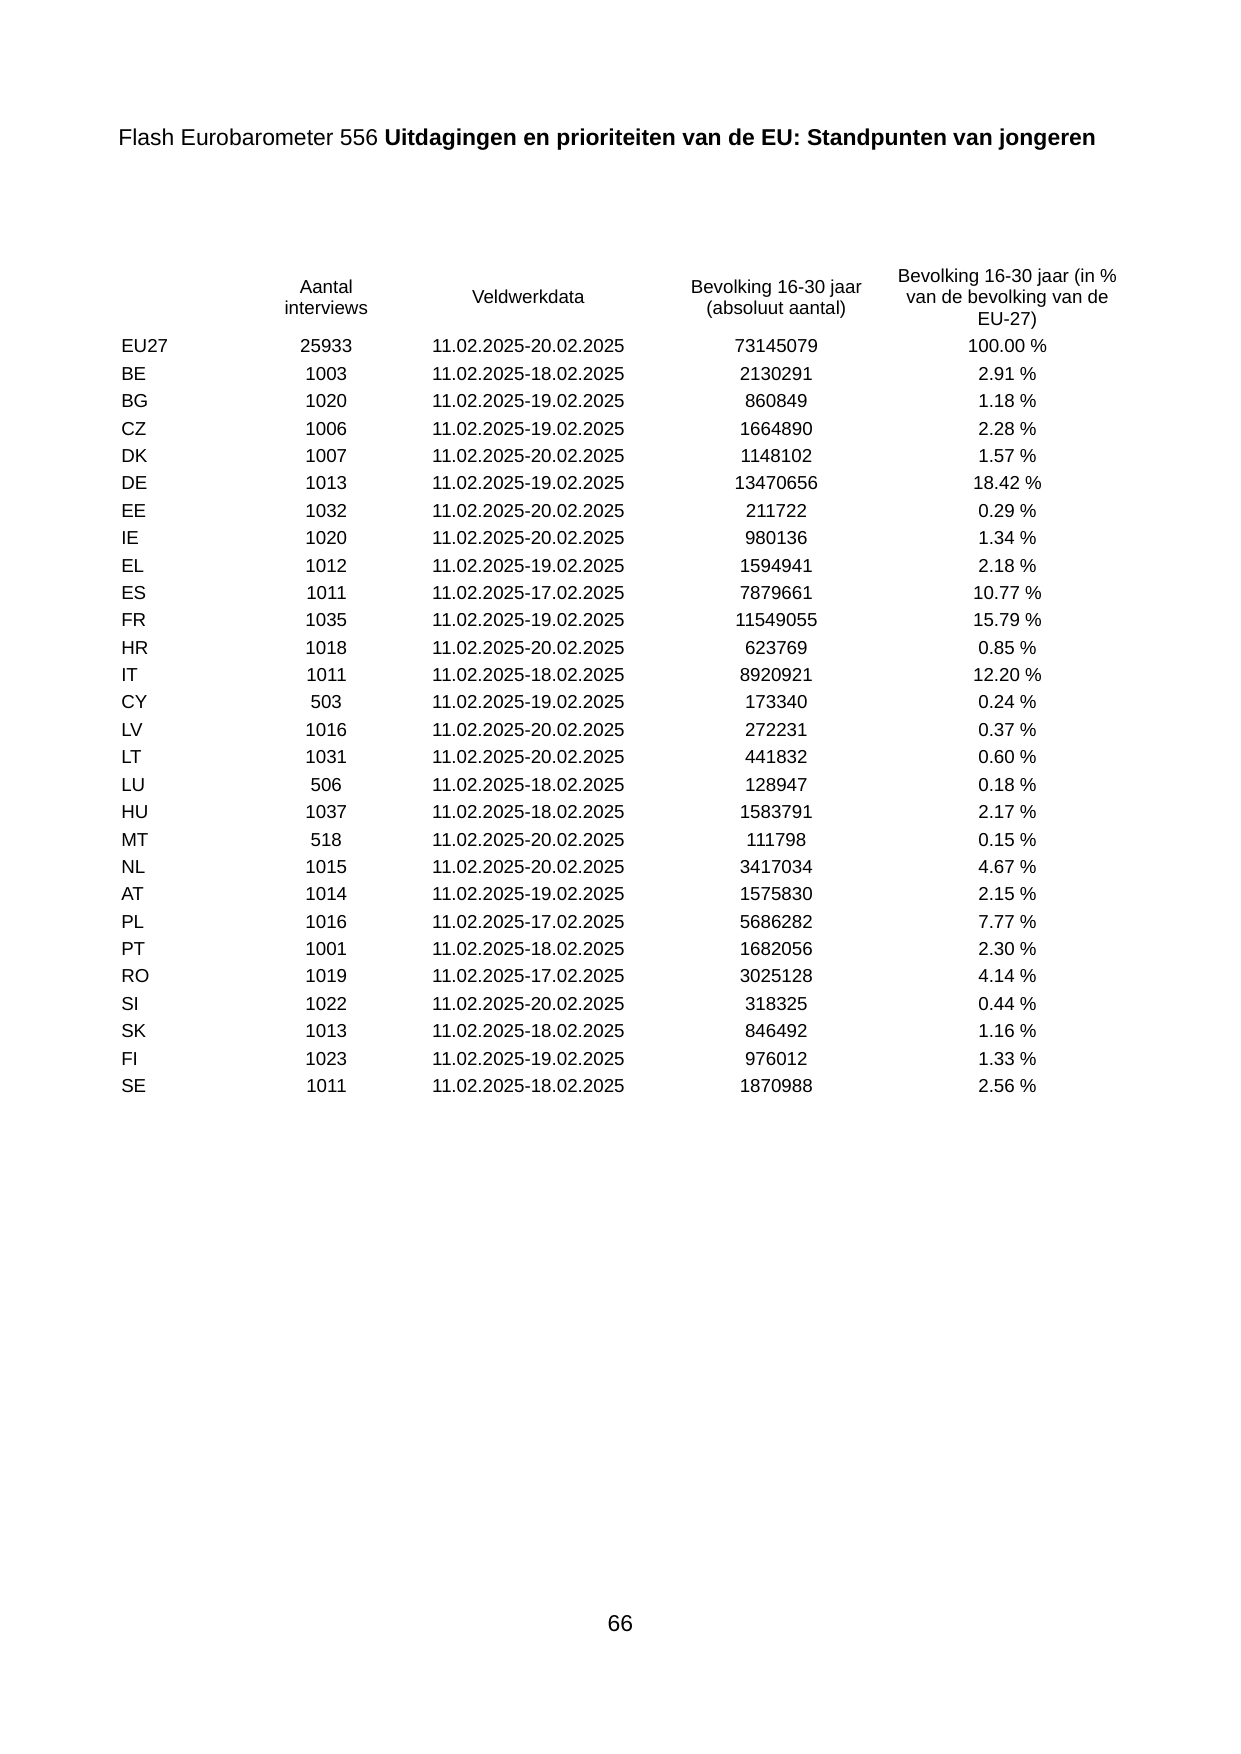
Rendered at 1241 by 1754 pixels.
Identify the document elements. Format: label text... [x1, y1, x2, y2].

table_cell 11.02.2025-19.02.2025 [395, 689, 661, 716]
table_cell 2,17 % [892, 798, 1123, 825]
table_cell 1870988 [661, 1072, 892, 1099]
table_cell EE [118, 497, 257, 524]
table_cell 11.02.2025-19.02.2025 [395, 551, 661, 579]
table_cell 980136 [661, 524, 892, 551]
table_cell 503 [257, 689, 395, 716]
table_cell 11.02.2025-17.02.2025 [395, 908, 661, 935]
table_cell DK [118, 442, 257, 469]
table_cell 441832 [661, 743, 892, 771]
table_cell LU [118, 771, 257, 798]
table_cell 0,24 % [892, 689, 1123, 716]
table_cell 11.02.2025-18.02.2025 [395, 1017, 661, 1044]
table_cell 1001 [257, 935, 395, 962]
table_cell 1,34 % [892, 524, 1123, 551]
table_cell 1023 [257, 1045, 395, 1072]
table_cell 11.02.2025-18.02.2025 [395, 771, 661, 798]
table_cell 2,28 % [892, 415, 1123, 442]
table_cell 11.02.2025-18.02.2025 [395, 935, 661, 962]
table_cell 1575830 [661, 880, 892, 908]
table_cell 11.02.2025-20.02.2025 [395, 716, 661, 743]
table_cell 860849 [661, 387, 892, 414]
table_cell 128947 [661, 771, 892, 798]
table_cell 7,77 % [892, 908, 1123, 935]
table_cell 2,15 % [892, 880, 1123, 908]
table_cell 11.02.2025-20.02.2025 [395, 442, 661, 469]
table_cell 73145079 [661, 332, 892, 360]
table_cell 0,60 % [892, 743, 1123, 771]
table_cell 1032 [257, 497, 395, 524]
table_cell 1664890 [661, 415, 892, 442]
table_cell 1011 [257, 661, 395, 688]
table_cell 1007 [257, 442, 395, 469]
table_cell 1011 [257, 579, 395, 606]
table_cell IT [118, 661, 257, 688]
table_cell LT [118, 743, 257, 771]
table_cell 4,14 % [892, 963, 1123, 990]
table_cell 11.02.2025-19.02.2025 [395, 415, 661, 442]
table_header Aantal interviews [257, 262, 395, 332]
table_cell DE [118, 469, 257, 497]
table_cell EU27 [118, 332, 257, 360]
table_cell MT [118, 825, 257, 853]
table_cell 1016 [257, 716, 395, 743]
table_cell 11.02.2025-20.02.2025 [395, 990, 661, 1017]
table_cell 1031 [257, 743, 395, 771]
table_cell 11.02.2025-20.02.2025 [395, 524, 661, 551]
table_cell 1018 [257, 634, 395, 661]
table_cell 1011 [257, 1072, 395, 1099]
table_cell 18,42 % [892, 469, 1123, 497]
table_cell 11.02.2025-18.02.2025 [395, 360, 661, 387]
table_cell LV [118, 716, 257, 743]
table_cell IE [118, 524, 257, 551]
table_header Bevolking 16-30 jaar (absoluut aantal) [661, 262, 892, 332]
table_cell SI [118, 990, 257, 1017]
table_cell 318325 [661, 990, 892, 1017]
table_cell 11.02.2025-18.02.2025 [395, 1072, 661, 1099]
table_cell 111798 [661, 825, 892, 853]
table_cell 0,44 % [892, 990, 1123, 1017]
table_cell 2,91 % [892, 360, 1123, 387]
table_cell NL [118, 853, 257, 880]
table_cell 1022 [257, 990, 395, 1017]
table_cell 0,29 % [892, 497, 1123, 524]
table_cell 11.02.2025-20.02.2025 [395, 497, 661, 524]
table_cell 100,00 % [892, 332, 1123, 360]
table_cell 7879661 [661, 579, 892, 606]
table_cell PT [118, 935, 257, 962]
table_cell 1583791 [661, 798, 892, 825]
table_cell CZ [118, 415, 257, 442]
table_cell 1,33 % [892, 1045, 1123, 1072]
table_cell 272231 [661, 716, 892, 743]
table_cell 1682056 [661, 935, 892, 962]
table_cell 13470656 [661, 469, 892, 497]
table_cell 1003 [257, 360, 395, 387]
table_cell 1014 [257, 880, 395, 908]
table_cell 11.02.2025-18.02.2025 [395, 798, 661, 825]
table_cell 25933 [257, 332, 395, 360]
table_cell RO [118, 963, 257, 990]
table_cell 11549055 [661, 606, 892, 634]
table_cell 506 [257, 771, 395, 798]
table_cell 4,67 % [892, 853, 1123, 880]
table_cell 11.02.2025-17.02.2025 [395, 579, 661, 606]
table_cell 11.02.2025-19.02.2025 [395, 880, 661, 908]
table_cell HR [118, 634, 257, 661]
table_cell 11.02.2025-19.02.2025 [395, 469, 661, 497]
table_cell 1019 [257, 963, 395, 990]
table_cell FI [118, 1045, 257, 1072]
table_cell 0,15 % [892, 825, 1123, 853]
table_cell 976012 [661, 1045, 892, 1072]
table_header Bevolking 16-30 jaar (in % van de bevolking van de EU-27) [892, 262, 1123, 332]
table_cell 10,77 % [892, 579, 1123, 606]
table_cell 1006 [257, 415, 395, 442]
table_cell 0,85 % [892, 634, 1123, 661]
table_cell BG [118, 387, 257, 414]
table_cell 11.02.2025-20.02.2025 [395, 853, 661, 880]
table_cell 8920921 [661, 661, 892, 688]
table_cell AT [118, 880, 257, 908]
table_cell 15,79 % [892, 606, 1123, 634]
table_cell 1148102 [661, 442, 892, 469]
table_cell 846492 [661, 1017, 892, 1044]
table_cell 11.02.2025-20.02.2025 [395, 825, 661, 853]
table_cell 11.02.2025-19.02.2025 [395, 387, 661, 414]
table_cell ES [118, 579, 257, 606]
table_cell 3417034 [661, 853, 892, 880]
table_cell 1013 [257, 1017, 395, 1044]
table_cell 1,18 % [892, 387, 1123, 414]
table_cell SE [118, 1072, 257, 1099]
table_cell 11.02.2025-19.02.2025 [395, 1045, 661, 1072]
table_cell 11.02.2025-20.02.2025 [395, 743, 661, 771]
table_cell 2,30 % [892, 935, 1123, 962]
table_cell 3025128 [661, 963, 892, 990]
table_cell BE [118, 360, 257, 387]
table_cell FR [118, 606, 257, 634]
table_header Veldwerkdata [395, 262, 661, 332]
table_cell 2,18 % [892, 551, 1123, 579]
table_cell 518 [257, 825, 395, 853]
table_cell 2,56 % [892, 1072, 1123, 1099]
table_cell 5686282 [661, 908, 892, 935]
table_cell 173340 [661, 689, 892, 716]
table_cell 0,37 % [892, 716, 1123, 743]
table_cell 11.02.2025-17.02.2025 [395, 963, 661, 990]
table_cell 11.02.2025-19.02.2025 [395, 606, 661, 634]
table_cell 1020 [257, 387, 395, 414]
table_cell 1020 [257, 524, 395, 551]
table_cell 11.02.2025-20.02.2025 [395, 332, 661, 360]
table_cell 1015 [257, 853, 395, 880]
table_cell 0,18 % [892, 771, 1123, 798]
table_cell 1035 [257, 606, 395, 634]
table_cell 1037 [257, 798, 395, 825]
table_cell 2130291 [661, 360, 892, 387]
table_cell 1013 [257, 469, 395, 497]
table_cell 1,16 % [892, 1017, 1123, 1044]
table_cell 1012 [257, 551, 395, 579]
table_cell 11.02.2025-20.02.2025 [395, 634, 661, 661]
table_cell 1016 [257, 908, 395, 935]
table_cell EL [118, 551, 257, 579]
table_cell 1594941 [661, 551, 892, 579]
table_cell SK [118, 1017, 257, 1044]
table_cell 211722 [661, 497, 892, 524]
table_cell HU [118, 798, 257, 825]
table_cell 623769 [661, 634, 892, 661]
table_cell 1,57 % [892, 442, 1123, 469]
table_cell CY [118, 689, 257, 716]
table_header [118, 262, 257, 332]
table_cell PL [118, 908, 257, 935]
table_cell 12,20 % [892, 661, 1123, 688]
table_cell 11.02.2025-18.02.2025 [395, 661, 661, 688]
